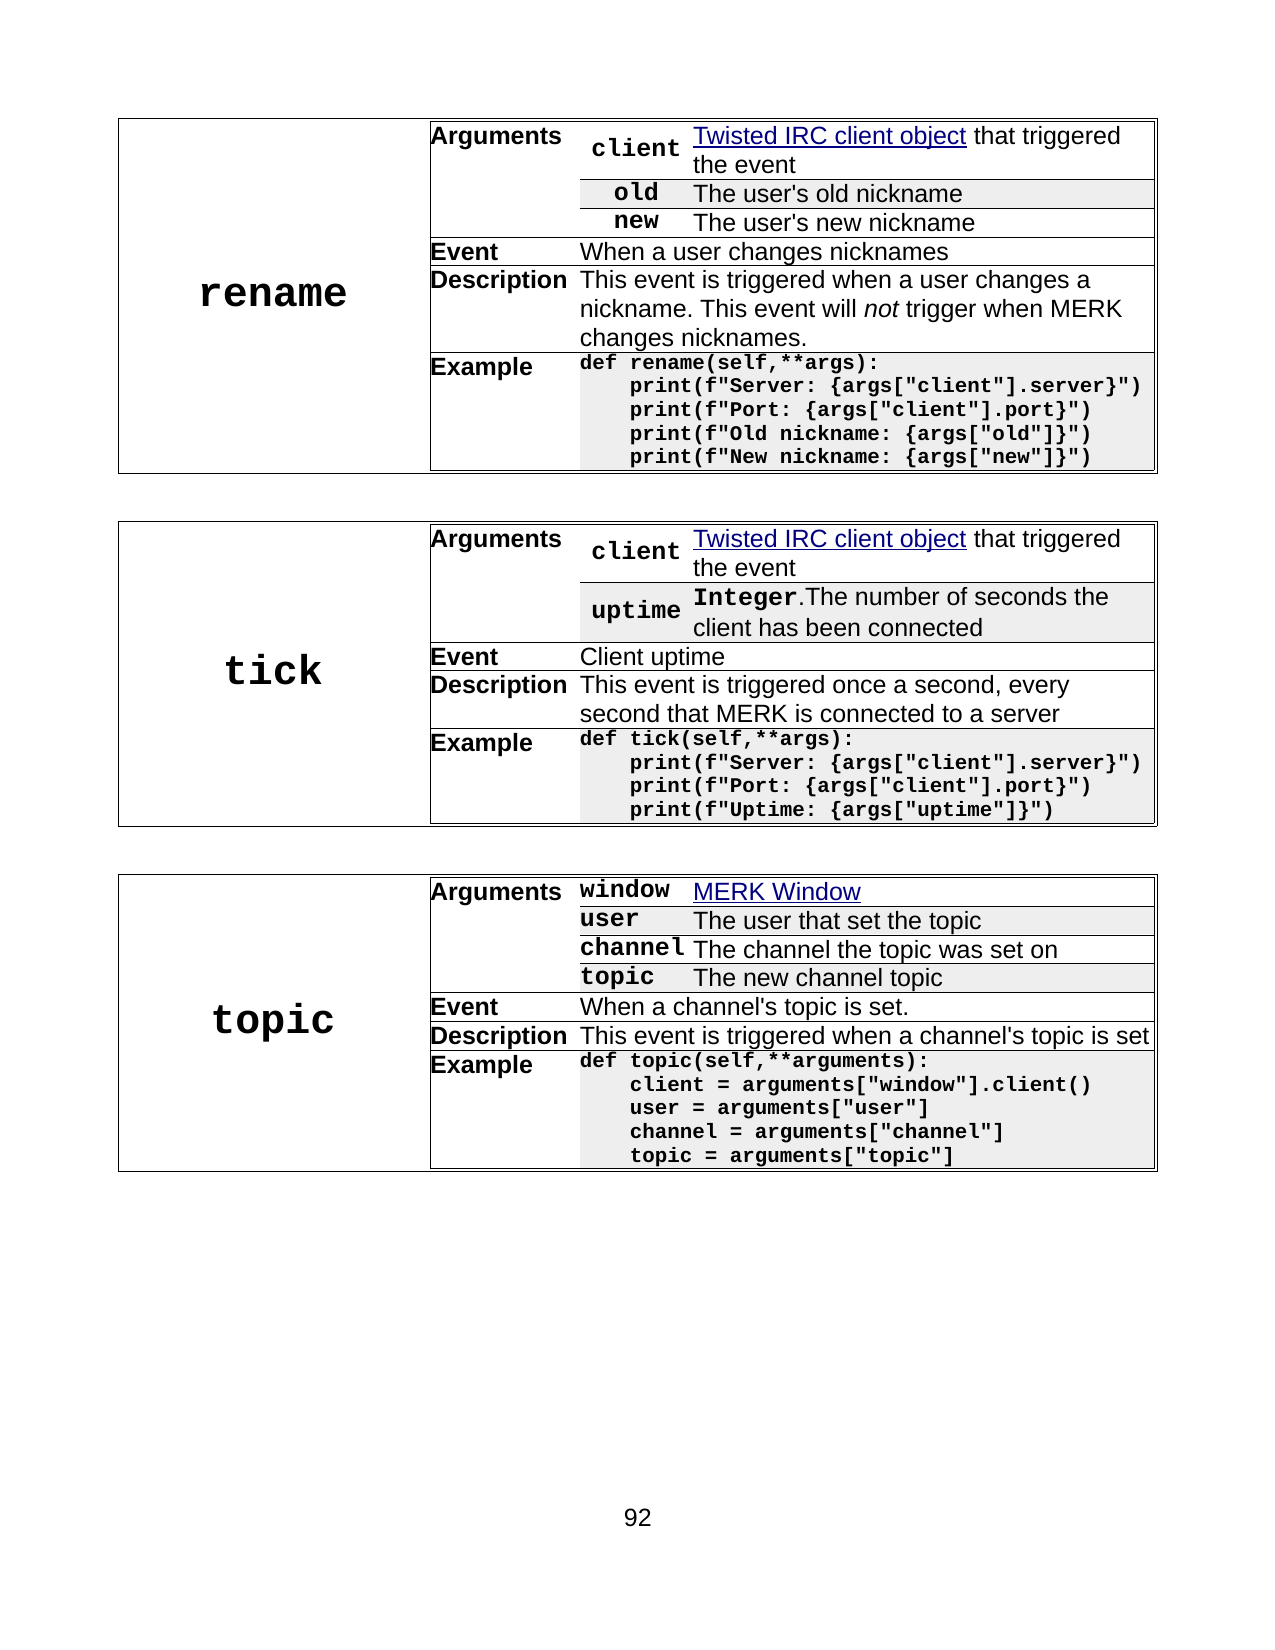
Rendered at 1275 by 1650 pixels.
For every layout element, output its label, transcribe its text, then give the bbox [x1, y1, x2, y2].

table_header tick [119, 522, 427, 826]
table_cell When a channel's topic is set. [580, 993, 1154, 1021]
table_cell Event [431, 993, 579, 1021]
table_cell channel [580, 936, 693, 963]
table_cell uptime [580, 583, 693, 642]
table_cell Integer.The number of seconds the client has been connected [693, 583, 1154, 642]
table_cell When a user changes nicknames [580, 238, 1154, 265]
table_cell new [580, 209, 693, 237]
table_cell Example [431, 1051, 579, 1168]
table_header Arguments [431, 525, 579, 642]
table_cell The user that set the topic [693, 907, 1154, 934]
table_cell Event [431, 643, 579, 670]
table_cell Example [431, 353, 579, 470]
table_cell def rename(self,**args): print(f"Server: {args["client"].server}") print(f"Port: {args["client"].port}") print(f"Old nickname: {args["old"]}") print(f"New nickname: {args["new"]}") [580, 353, 1154, 470]
table_cell user [580, 907, 693, 934]
table_cell This event is triggered when a channel's topic is set [580, 1022, 1154, 1050]
table_cell topic [580, 964, 693, 992]
table_cell Event [431, 238, 579, 265]
table_header [427, 522, 1157, 826]
table_header Twisted IRC client object that triggered the event [693, 525, 1154, 582]
table_cell This event is triggered once a second, every second that MERK is connected to a server [580, 671, 1154, 728]
table_cell Description [431, 266, 579, 352]
table_cell old [580, 180, 693, 208]
table_cell Example [431, 729, 579, 823]
table_header Arguments [431, 122, 579, 237]
table_cell def topic(self,**arguments): client = arguments["window"].client() user = arguments["user"] channel = arguments["channel"] topic = arguments["topic"] [580, 1051, 1154, 1168]
table_header [427, 875, 1157, 1171]
table_cell Description [431, 671, 579, 728]
table_header client [580, 122, 693, 179]
table_header window [580, 878, 693, 906]
table_cell This event is triggered when a user changes a nickname. This event will not trigger when MERK changes nicknames. [580, 266, 1154, 352]
table_cell The user's new nickname [693, 209, 1154, 237]
table_cell Description [431, 1022, 579, 1050]
table_header Twisted IRC client object that triggered the event [693, 122, 1154, 179]
table_cell The channel the topic was set on [693, 936, 1154, 963]
table_header rename [119, 119, 427, 473]
table_header client [580, 525, 693, 582]
table_header topic [119, 875, 427, 1171]
table_header Arguments [431, 878, 579, 992]
table_cell Client uptime [580, 643, 1154, 670]
table_header MERK Window [693, 878, 1154, 906]
table_cell def tick(self,**args): print(f"Server: {args["client"].server}") print(f"Port: {args["client"].port}") print(f"Uptime: {args["uptime"]}") [580, 729, 1154, 823]
table_cell The new channel topic [693, 964, 1154, 992]
table_cell The user's old nickname [693, 180, 1154, 208]
table_header [427, 119, 1157, 473]
